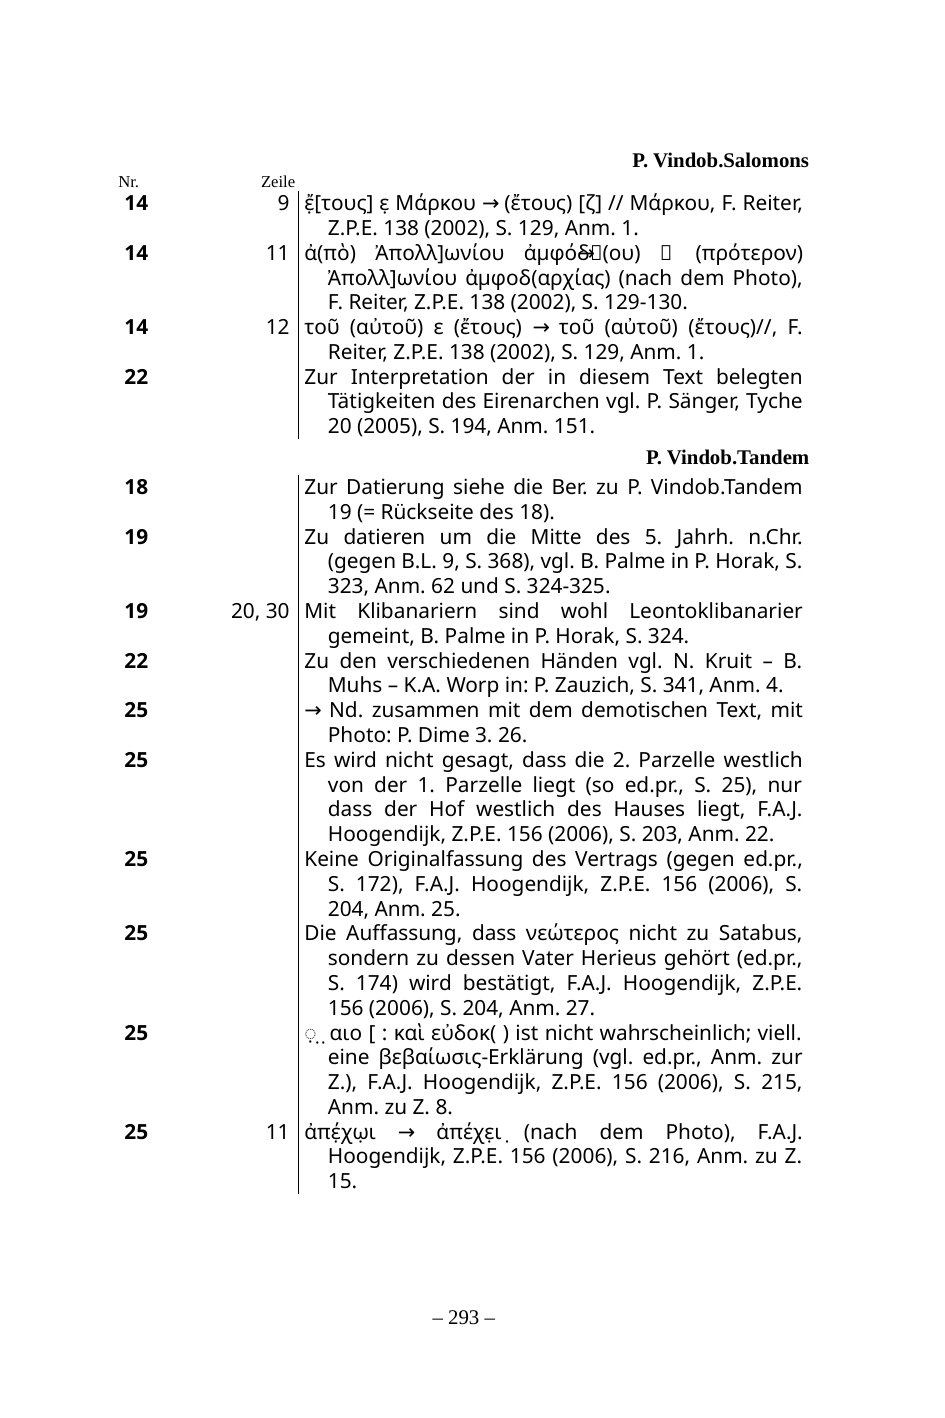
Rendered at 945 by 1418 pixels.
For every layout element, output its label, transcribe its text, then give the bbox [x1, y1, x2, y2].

table_cell 19 [118, 599, 207, 648]
table_cell Zu datieren um die Mitte des 5. Jahrh. n.Chr. (gegen B.L. 9, S. 368), vgl. B. Palme in P. Horak, S. 323, Anm. 62 und S. 324-325. [299, 524, 809, 599]
table_cell 20, 30 [207, 599, 298, 648]
table_cell 25 [118, 1119, 207, 1194]
table_cell Zu den verschiedenen Händen vgl. N. Kruit – B. Muhs – K.A. Worp in: P. Zauzich, S. 341, Anm. 4. [299, 648, 809, 698]
table_cell τοῦ (αὐτοῦ) ε (ἔτους) → τοῦ (αὐτοῦ) (ἔτους)//, F. Reiter, Z.P.E. 138 (2002), S. 129, Anm. 1. [299, 315, 809, 364]
table_cell 12 [207, 315, 298, 364]
table_cell 14 [118, 315, 207, 364]
table_cell 19 [118, 524, 207, 599]
table_cell 25 [118, 1020, 207, 1119]
table_cell 11 [207, 1119, 298, 1194]
table_cell ἀ(πὸ) Ἀπολλ]ωνίου ἀμφόδ(ου) → (πρότερον) Ἀπολλ]ωνίου ἀμφοδ(αρχίας) (nach dem Photo), F. Reiter, Z.P.E. 138 (2002), S. 129-130. [299, 240, 809, 315]
table_cell Es wird nicht gesagt, dass die 2. Parzelle westlich von der 1. Parzelle liegt (so ed.pr., S. 25), nur dass der Hof westlich des Hauses liegt, F.A.J. Hoogendijk, Z.P.E. 156 (2006), S. 203, Anm. 22. [299, 748, 809, 847]
table_cell Keine Originalfassung des Vertrags (gegen ed.pr., S. 172), F.A.J. Hoogendijk, Z.P.E. 156 (2006), S. 204, Anm. 25. [299, 847, 809, 921]
table_cell ἔ̣[τους] ε̣ Μάρκου → (ἔτους) [ζ] // Μάρκου, F. Reiter, Z.P.E. 138 (2002), S. 129, Anm. 1. [299, 191, 809, 240]
table_cell Zur Interpretation der in diesem Text belegten Tätigkeiten des Eirenarchen vgl. P. Sänger, Tyche 20 (2005), S. 194, Anm. 151. [299, 364, 809, 439]
table_cell 22 [118, 364, 207, 439]
table_cell 22 [118, 648, 207, 698]
table_cell 25 [118, 698, 207, 747]
table_cell [207, 1020, 298, 1119]
table_cell [207, 847, 298, 921]
table_cell 14 [118, 240, 207, 315]
table_cell [207, 921, 298, 1020]
table_cell [207, 698, 298, 747]
table_header [207, 475, 298, 524]
table_cell 9 [207, 191, 298, 240]
table_cell 25 [118, 921, 207, 1020]
table_cell [207, 524, 298, 599]
table_cell [207, 648, 298, 698]
table_cell 25 [118, 847, 207, 921]
subtitle P. Vindob.Tandem [118, 445, 809, 469]
table_cell 25 [118, 748, 207, 847]
table_cell ἀπέ̣χω̣ι → ἀπέχε̣ι̣ (nach dem Photo), F.A.J. Hoogendijk, Z.P.E. 156 (2006), S. 216, Anm. zu Z. 15. [299, 1119, 809, 1194]
table_cell 14 [118, 191, 207, 240]
table_header Zur Datierung siehe die Ber. zu P. Vindob.Tandem 19 (= Rückseite des 18). [299, 475, 809, 524]
table_cell Die Auffassung, dass νεώτερος nicht zu Satabus, sondern zu dessen Vater Herieus gehört (ed.pr., S. 174) wird bestätigt, F.A.J. Hoogendijk, Z.P.E. 156 (2006), S. 204, Anm. 27. [299, 921, 809, 1020]
table_cell → Nd. zusammen mit dem demotischen Text, mit Photo: P. Dime 3. 26. [299, 698, 809, 747]
table_cell Mit Klibanariern sind wohl Leontoklibanarier gemeint, B. Palme in P. Horak, S. 324. [299, 599, 809, 648]
table_cell [207, 364, 298, 439]
table_header 18 [118, 475, 207, 524]
table_cell ̣ ̣ ̣αιο [ : καὶ εὐδοκ( ) ist nicht wahrscheinlich; viell. eine βεβαίωσις-Erklärung (vgl. ed.pr., Anm. zur Z.), F.A.J. Hoogendijk, Z.P.E. 156 (2006), S. 215, Anm. zu Z. 8. [299, 1020, 809, 1119]
table_cell 11 [207, 240, 298, 315]
table_cell [207, 748, 298, 847]
